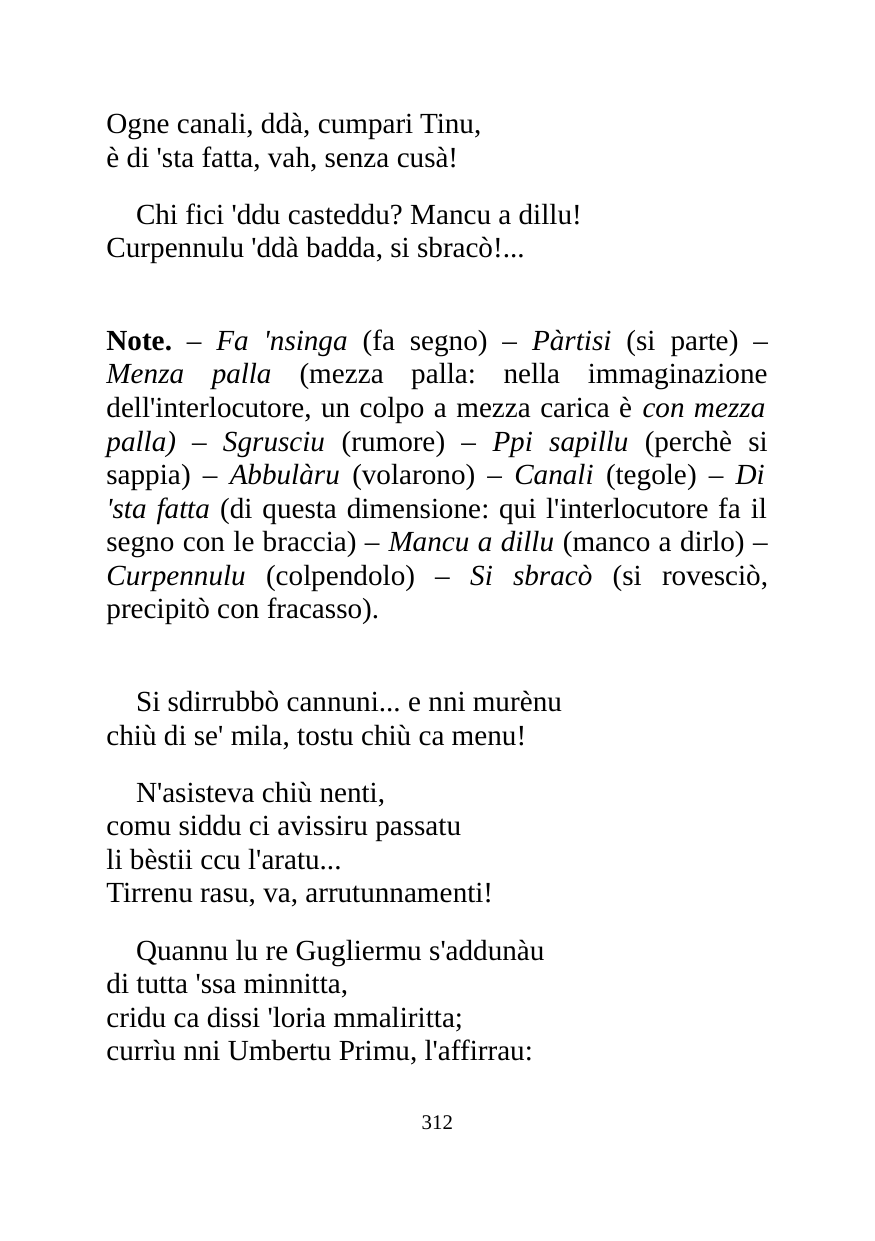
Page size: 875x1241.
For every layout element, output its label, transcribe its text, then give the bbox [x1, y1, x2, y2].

text di tutta 'ssa minnitta, [106, 966, 768, 1000]
text N'asisteva chiù nenti, [136, 775, 768, 808]
text Ogne canali, ddà, cumpari Tinu, [106, 106, 768, 140]
text Chi fici 'ddu casteddu? Mancu a dillu! [136, 197, 768, 231]
text Quannu lu re Gugliermu s'addunàu [136, 933, 768, 966]
text li bèstii ccu l'aratu... [106, 842, 768, 875]
text chiù di se' mila, tostu chiù ca menu! [106, 718, 768, 751]
text Si sdirrubbò cannuni... e nni murènu [106, 684, 768, 718]
text currìu nni Umbertu Primu, l'affirrau: [106, 1033, 768, 1067]
text Note. – Fa 'nsinga (fa segno) – Pàrtisi (si parte) – Menza palla (mezza palla: nella immaginazione dell'interlocutore, un colpo a mezza carica è con mezza palla) – Sgrusciu (rumore) – Ppi sapillu (perchè si sappia) – Abbulàru (volarono) – Canali (tegole) – Di 'sta fatta (di questa dimensione: qui l'interlocutore fa il segno con le braccia) – Mancu a dillu (manco a dirlo) – Curpennulu (colpendolo) – Si sbracò (si rovesciò, precipitò con fracasso). [106, 323, 768, 625]
text Tirrenu rasu, va, arrutunnamenti! [106, 875, 768, 909]
text comu siddu ci avissiru passatu [106, 808, 768, 842]
text Curpennulu 'ddà badda, si sbracò!... [106, 231, 768, 264]
text è di 'sta fatta, vah, senza cusà! [106, 140, 768, 173]
text cridu ca dissi 'loria mmaliritta; [106, 1000, 768, 1033]
